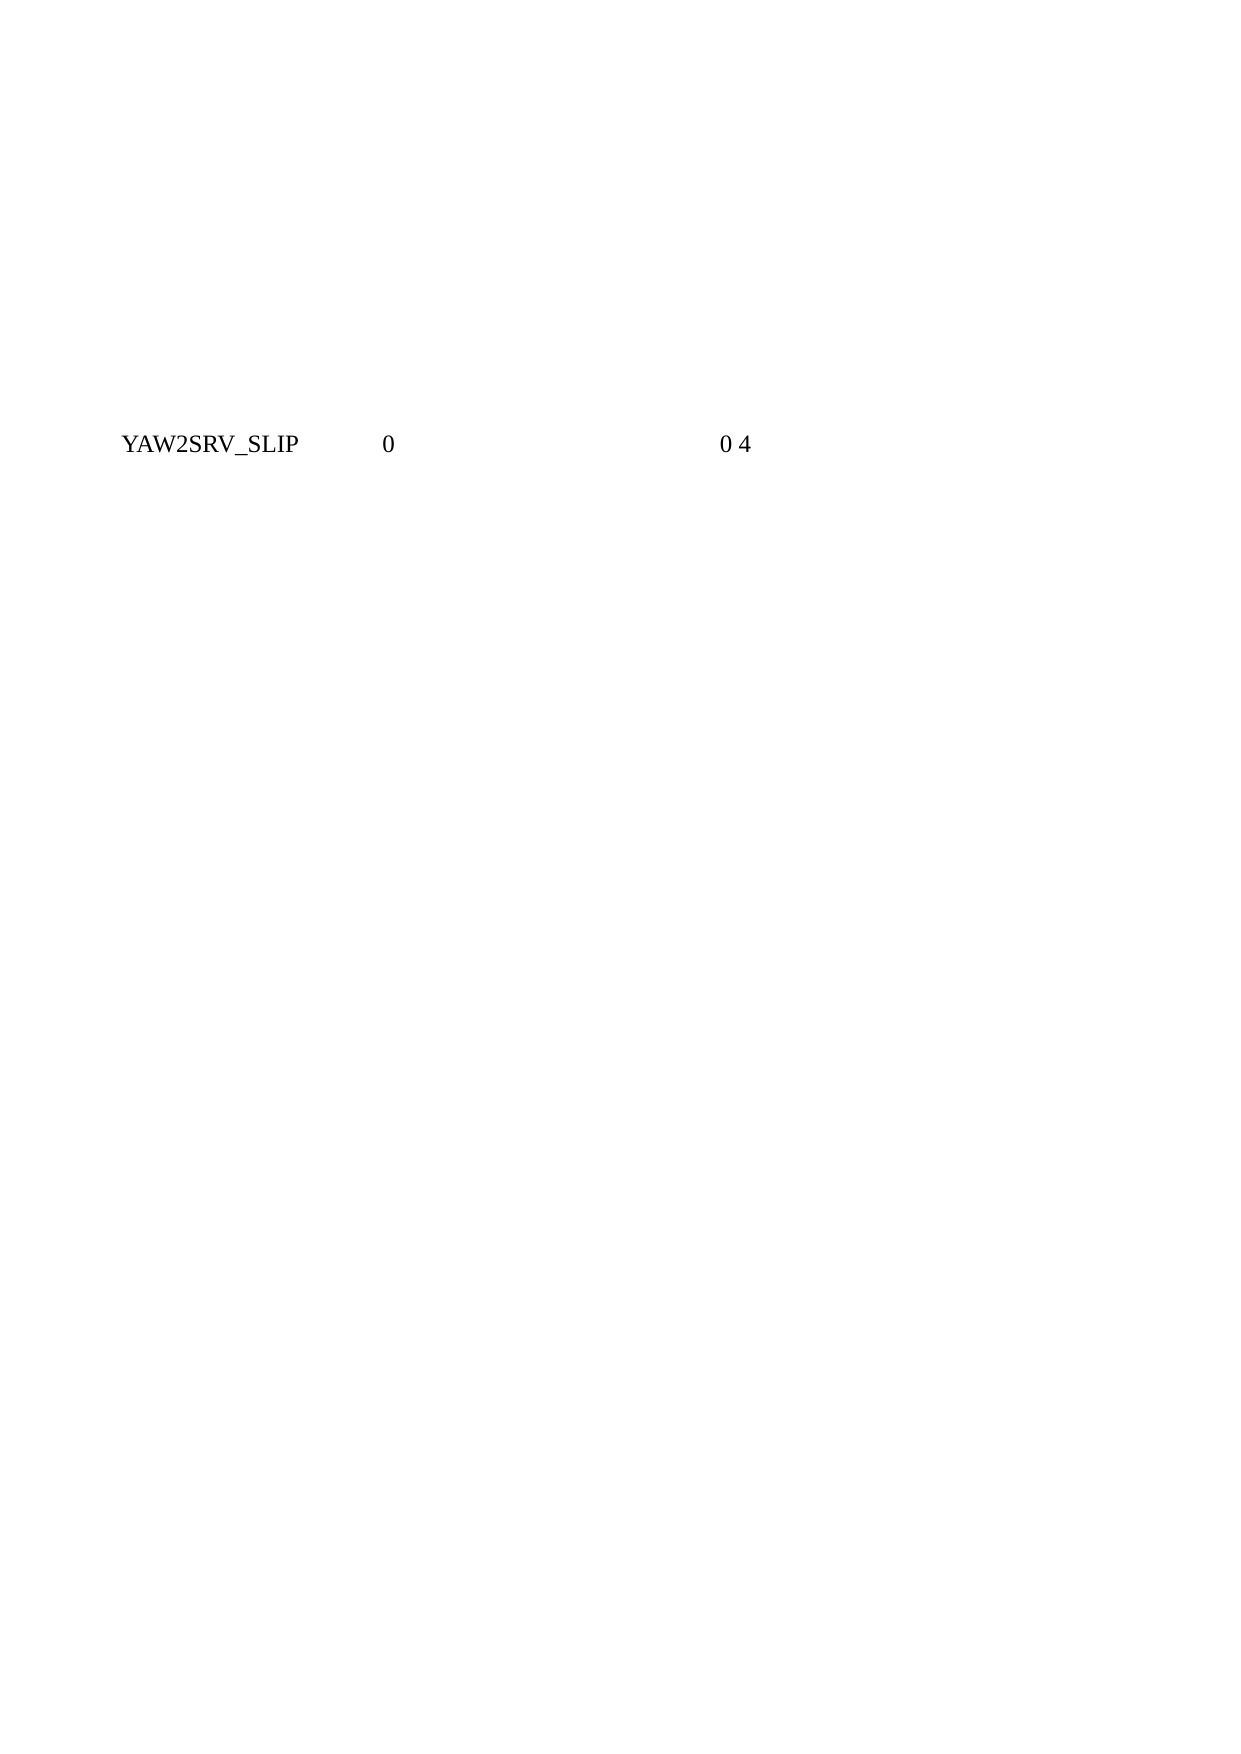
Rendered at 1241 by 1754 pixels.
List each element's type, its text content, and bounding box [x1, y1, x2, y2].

table_cell 0 [379, 239, 510, 647]
table_cell [379, 118, 510, 239]
table_cell [118, 118, 379, 239]
table_cell [717, 118, 1240, 239]
table_cell [510, 239, 717, 647]
table_cell 0 4 [717, 239, 1240, 647]
table_cell [510, 118, 717, 239]
table_cell YAW2SRV_SLIP [118, 239, 379, 647]
